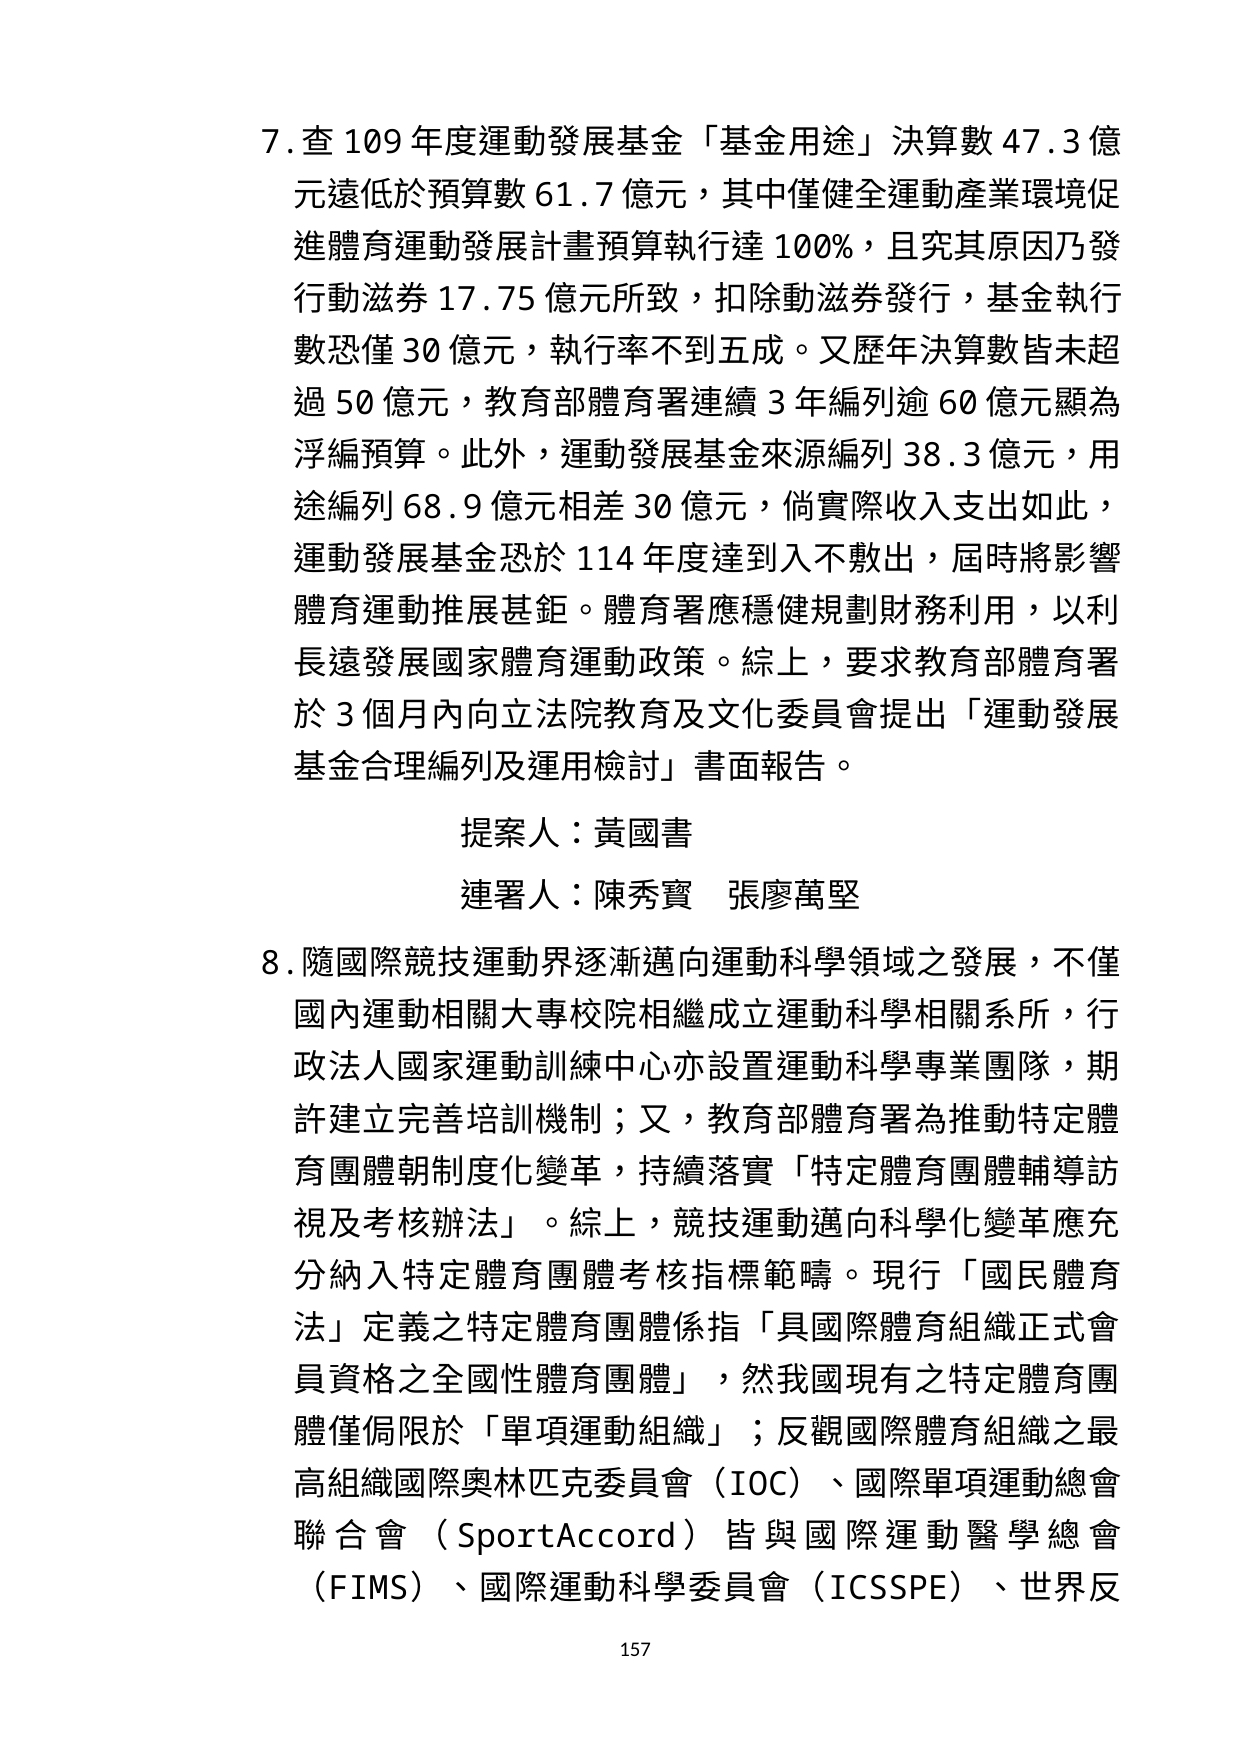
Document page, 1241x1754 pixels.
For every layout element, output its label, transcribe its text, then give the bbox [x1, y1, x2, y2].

text 連署人：陳秀寳 張廖萬堅 [460, 852, 1122, 914]
text 提案人：黃國書 [460, 789, 1122, 852]
text 7.查109年度運動發展基金「基金用途」決算數47.3億元遠低於預算數61.7億元，其中僅健全運動產業環境促進體育運動發展計畫預算執行達100%，且究其原因乃發行動滋券17.75億元所致，扣除動滋券發行，基金執行數恐僅30億元，執行率不到五成。又歷年決算數皆未超過50億元，教育部體育署連續3年編列逾60億元顯為浮編預算。此外，運動發展基金來源編列38.3億元，用途編列68.9億元相差30億元，倘實際收入支出如此，運動發展基金恐於114年度達到入不敷出，屆時將影響體育運動推展甚鉅。體育署應穩健規劃財務利用，以利長遠發展國家體育運動政策。綜上，要求教育部體育署於3個月內向立法院教育及文化委員會提出「運動發展基金合理編列及運用檢討」書面報告。 [260, 112, 1122, 789]
text 8.隨國際競技運動界逐漸邁向運動科學領域之發展，不僅國內運動相關大專校院相繼成立運動科學相關系所，行政法人國家運動訓練中心亦設置運動科學專業團隊，期許建立完善培訓機制；又，教育部體育署為推動特定體育團體朝制度化變革，持續落實「特定體育團體輔導訪視及考核辦法」。綜上，競技運動邁向科學化變革應充分納入特定體育團體考核指標範疇。現行「國民體育法」定義之特定體育團體係指「具國際體育組織正式會員資格之全國性體育團體」，然我國現有之特定體育團體僅侷限於「單項運動組織」；反觀國際體育組織之最高組織國際奧林匹克委員會（IOC）、國際單項運動總會聯合會（SportAccord）皆與國際運動醫學總會（FIMS）、國際運動科學委員會（ICSSPE）、世界反 [260, 933, 1122, 1610]
